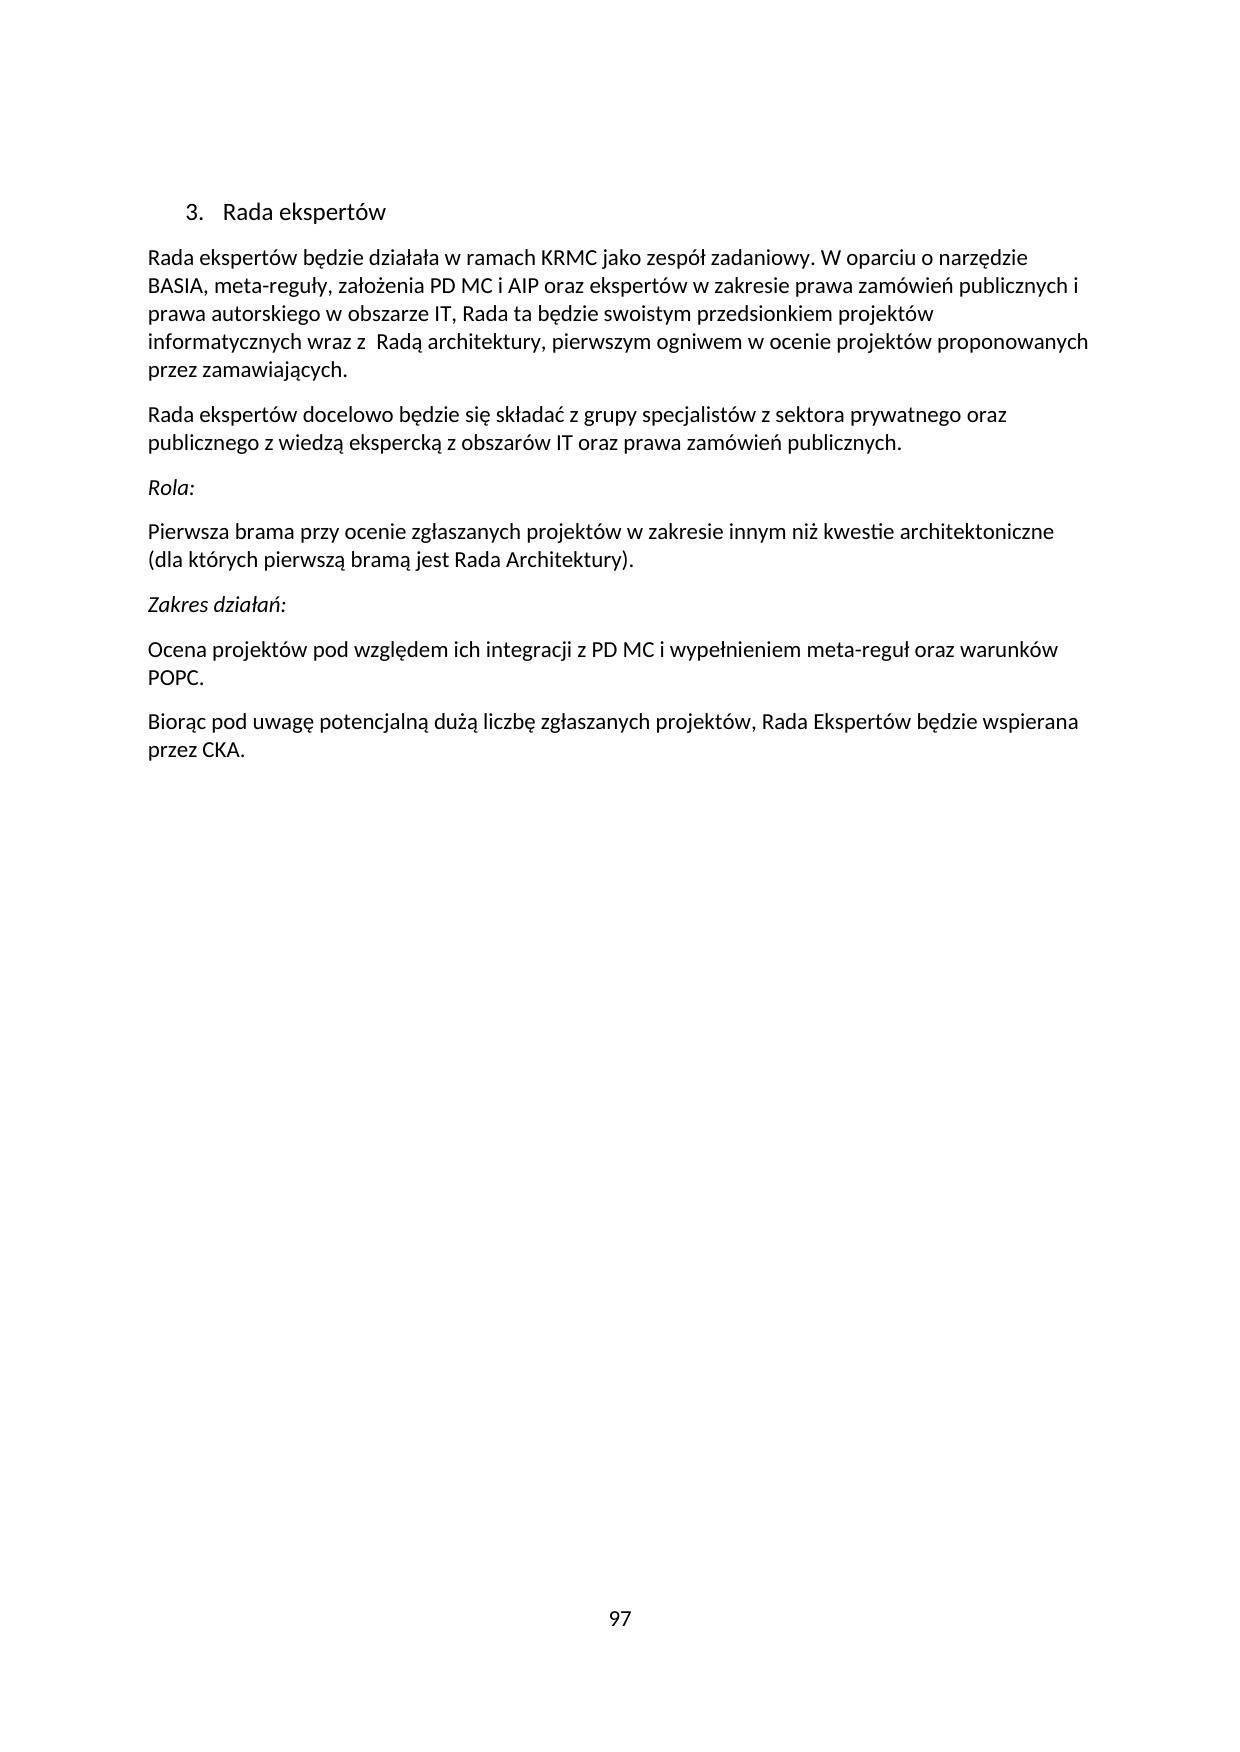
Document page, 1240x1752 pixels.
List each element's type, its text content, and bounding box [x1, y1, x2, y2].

text Rada ekspertów docelowo będzie się składać z grupy specjalistów z sektora prywatnego oraz publicznego z wiedzą ekspercką z obszarów IT oraz prawa zamówień publicznych. [148, 400, 1092, 456]
text Zakres działań: [148, 590, 1092, 618]
text Biorąc pod uwagę potencjalną dużą liczbę zgłaszanych projektów, Rada Ekspertów będzie wspierana przez CKA. [148, 707, 1092, 763]
text Pierwsza brama przy ocenie zgłaszanych projektów w zakresie innym niż kwestie architektoniczne (dla których pierwszą bramą jest Rada Architektury). [148, 517, 1092, 573]
list Rada ekspertów [185, 196, 1092, 227]
text Rola: [148, 473, 1092, 501]
text Rada ekspertów będzie działała w ramach KRMC jako zespół zadaniowy. W oparciu o narzędzie BASIA, meta-reguły, założenia PD MC i AIP oraz ekspertów w zakresie prawa zamówień publicznych i prawa autorskiego w obszarze IT, Rada ta będzie swoistym przedsionkiem projektów informatycznych wraz z Radą architektury, pierwszym ogniwem w ocenie projektów proponowanych przez zamawiających. [148, 243, 1092, 383]
text Ocena projektów pod względem ich integracji z PD MC i wypełnieniem meta-reguł oraz warunków POPC. [148, 635, 1092, 691]
